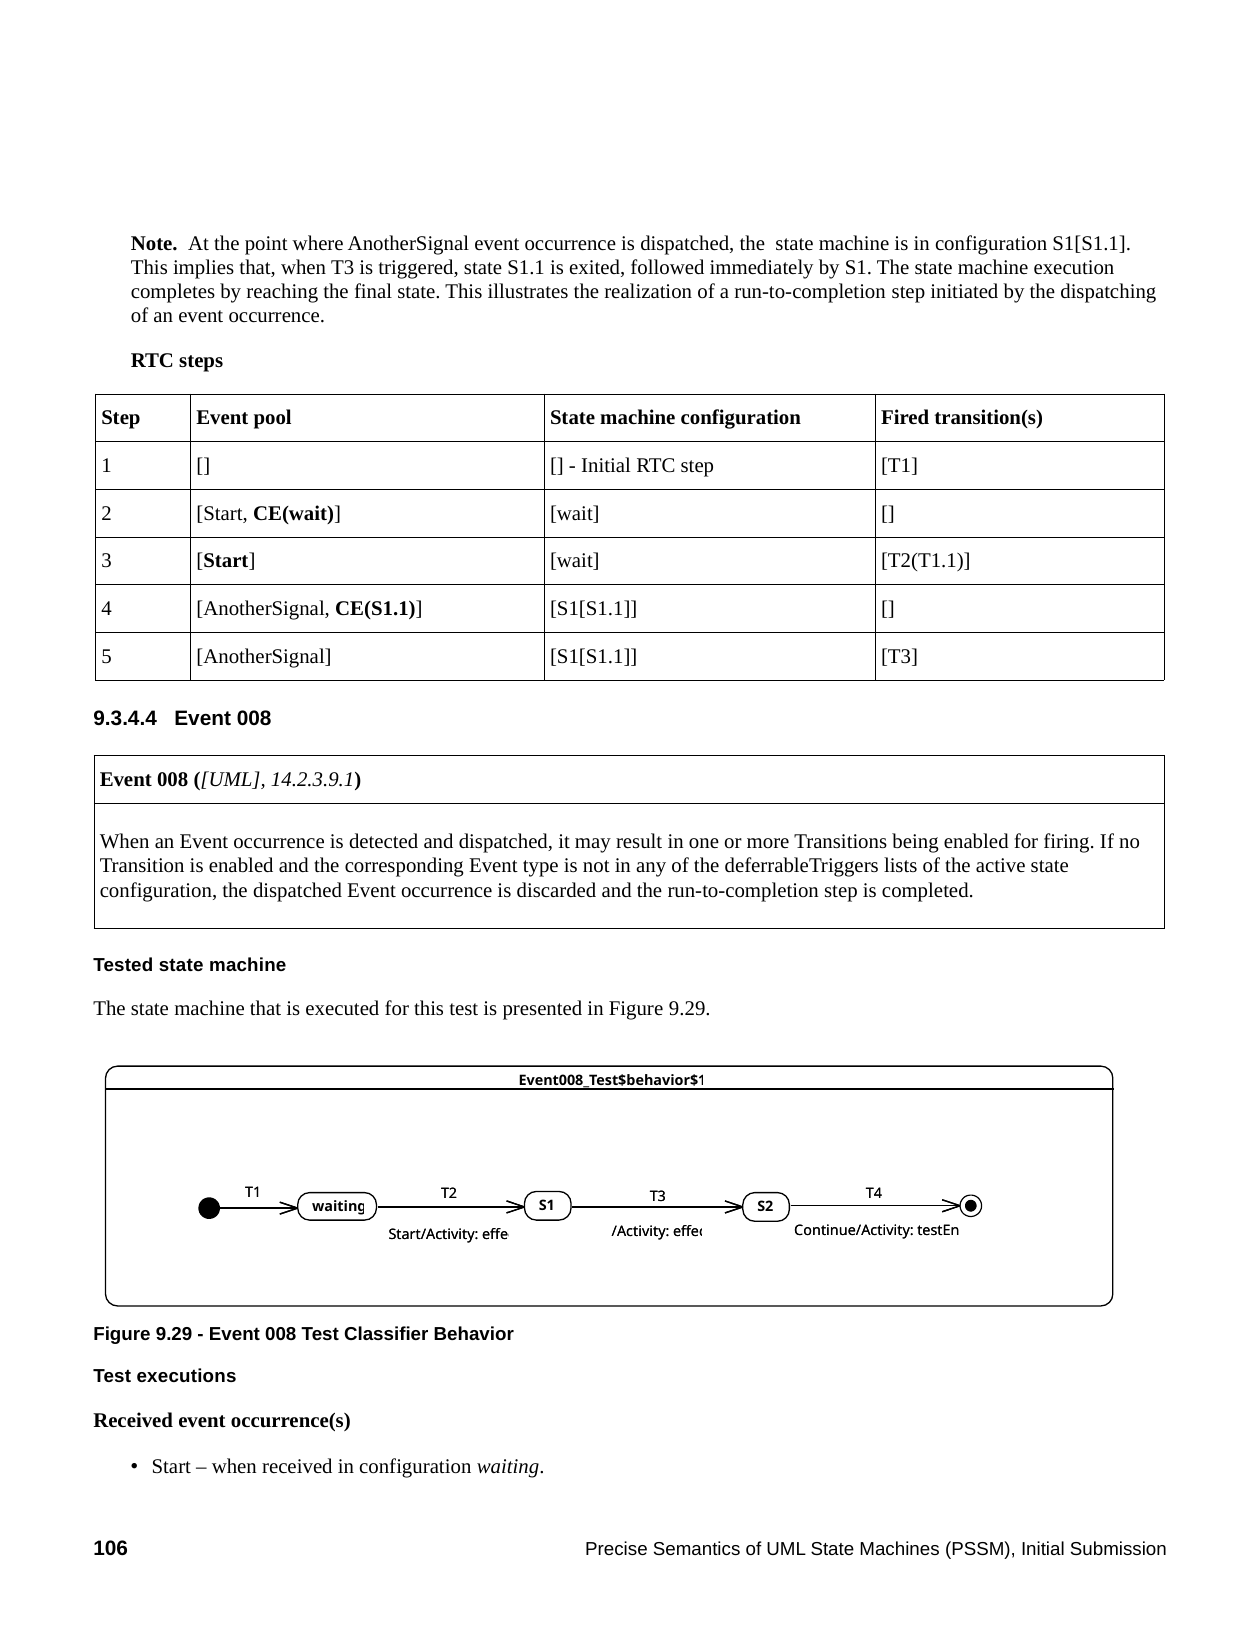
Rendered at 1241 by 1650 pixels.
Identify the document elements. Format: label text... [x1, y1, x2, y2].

table_cell 5 [96, 633, 190, 680]
table_header Event 008 ([UML], 14.2.3.9.1) [95, 756, 1164, 802]
table_cell 3 [96, 538, 190, 584]
table_cell [] [191, 442, 544, 489]
table_cell [T2(T1.1)] [876, 538, 1164, 584]
table_cell When an Event occurrence is detected and dispatched, it may result in one or more Transitions being enabled for firing. If no Transition is enabled and the corresponding Event type is not in any of the deferrableTriggers lists of the active state configuration, the dispatched Event occurrence is discarded and the run-to-completion step is completed. [95, 804, 1164, 928]
table_cell [] - Initial RTC step [545, 442, 875, 489]
table_header State machine configuration [545, 395, 875, 441]
table_header Step [96, 395, 190, 441]
text Received event occurrence(s) [93, 1408, 1164, 1432]
table_cell [wait] [545, 490, 875, 537]
text Figure 9.29 - Event 008 Test Classifier Behavior [93, 1054, 1127, 1344]
text Note. At the point where AnotherSignal event occurrence is dispatched, the state machine is in configuration S1[S1.1]. This implies that, when T3 is triggered, state S1.1 is exited, followed immediately by S1. The state machine execution completes by reaching the final state. This illustrates the realization of a run-to-completion step initiated by the dispatching of an event occurrence. [131, 231, 1164, 327]
table_cell 4 [96, 585, 190, 632]
table_cell [AnotherSignal] [191, 633, 544, 680]
text RTC steps [131, 348, 1164, 372]
table_cell [Start] [191, 538, 544, 584]
subtitle Tested state machine [93, 953, 1164, 975]
subtitle Event 008 [93, 705, 1164, 730]
table_header Fired transition(s) [876, 395, 1164, 441]
table_cell 2 [96, 490, 190, 537]
table_cell [] [876, 585, 1164, 632]
table_cell [AnotherSignal, CE(S1.1)] [191, 585, 544, 632]
table_cell [] [876, 490, 1164, 537]
text The state machine that is executed for this test is presented in Figure 9.29. [93, 996, 1164, 1020]
table_cell 1 [96, 442, 190, 489]
table_cell [T3] [876, 633, 1164, 680]
table_cell [S1[S1.1]] [545, 633, 875, 680]
table_cell [S1[S1.1]] [545, 585, 875, 632]
subtitle Test executions [93, 1041, 1164, 1387]
list Start – when received in configuration waiting. [131, 1453, 1164, 1478]
table_cell [Start, CE(wait)] [191, 490, 544, 537]
table_cell [wait] [545, 538, 875, 584]
table_cell [T1] [876, 442, 1164, 489]
table_header Event pool [191, 395, 544, 441]
